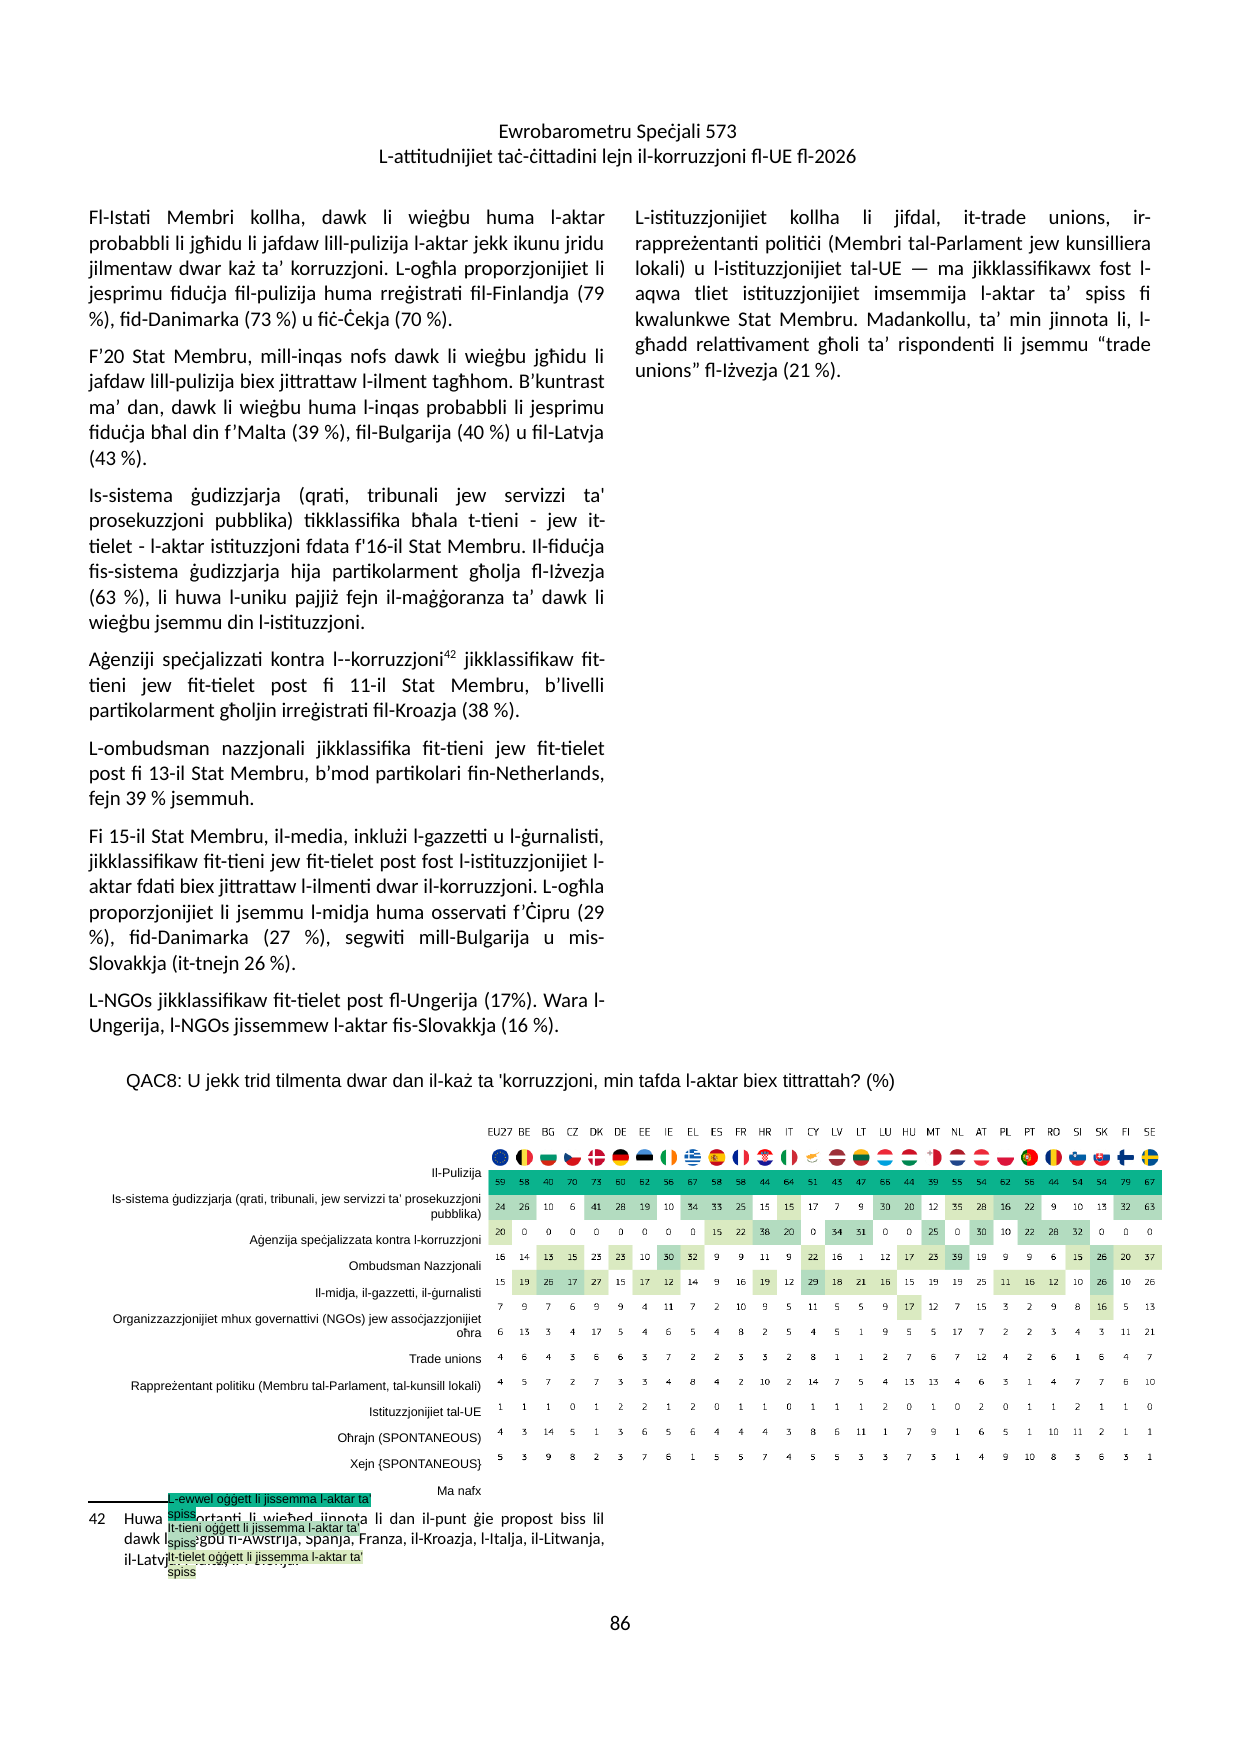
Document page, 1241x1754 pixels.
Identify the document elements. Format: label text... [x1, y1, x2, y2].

text Huwa importanti li wieħed jinnota li dan il-punt ġie propost biss lil dawk li wieġbu fl-Awstrija, Spanja, Franza, il-Kroazja, l-Italja, il-Litwanja, il-Latvja, Malta, il-Polonja. [88, 1508, 605, 1569]
text F’20 Stat Membru, mill-inqas nofs dawk li wieġbu jgħidu li jafdaw lill-pulizija biex jittrattaw l-ilment tagħhom. B’kuntrast ma’ dan, dawk li wieġbu huma l-inqas probabbli li jesprimu fiduċja bħal din f’Malta (39 %), fil-Bulgarija (40 %) u fil-Latvja (43 %). [88, 343, 605, 470]
text Fl-Istati Membri kollha, dawk li wieġbu huma l-aktar probabbli li jgħidu li jafdaw lill-pulizija l-aktar jekk ikunu jridu jilmentaw dwar każ ta’ korruzzjoni. L-ogħla proporzjonijiet li jesprimu fiduċja fil-pulizija huma rreġistrati fil-Finlandja (79 %), fid-Danimarka (73 %) u fiċ-Ċekja (70 %). [88, 204, 605, 331]
text L-NGOs jikklassifikaw fit-tielet post fl-Ungerija (17%). Wara l-Ungerija, l-NGOs jissemmew l-aktar fis-Slovakkja (16 %). [88, 987, 605, 1038]
picture [483, 1119, 1168, 1471]
text Fi 15-il Stat Membru, il-media, inklużi l-gazzetti u l-ġurnalisti, jikklassifikaw fit-tieni jew fit-tielet post fost l-istituzzjonijiet l-aktar fdati biex jittrattaw l-ilmenti dwar il-korruzzjoni. L-ogħla proporzjonijiet li jsemmu l-midja huma osservati f’Ċipru (29 %), fid-Danimarka (27 %), segwiti mill-Bulgarija u mis-Slovakkja (it-tnejn 26 %). [88, 823, 605, 975]
text L-ombudsman nazzjonali jikklassifika fit-tieni jew fit-tielet post fi 13-il Stat Membru, b’mod partikolari fin-Netherlands, fejn 39 % jsemmuh. [88, 735, 605, 811]
text Is-sistema ġudizzjarja (qrati, tribunali jew servizzi ta' prosekuzzjoni pubblika) tikklassifika bħala t-tieni ‑ jew it-tielet ‑ l-aktar istituzzjoni fdata f'16-il Stat Membru. Il-fiduċja fis-sistema ġudizzjarja hija partikolarment għolja fl-Iżvezja (63 %), li huwa l-uniku pajjiż fejn il-maġġoranza ta’ dawk li wieġbu jsemmu din l-istituzzjoni. [88, 482, 605, 635]
text L-istituzzjonijiet kollha li jifdal, it-trade unions, ir-rappreżentanti politiċi (Membri tal-Parlament jew kunsilliera lokali) u l-istituzzjonijiet tal-UE — ma jikklassifikawx fost l-aqwa tliet istituzzjonijiet imsemmija l-aktar ta’ spiss fi kwalunkwe Stat Membru. Madankollu, ta’ min jinnota li, l-għadd relattivament għoli ta’ rispondenti li jsemmu “trade unions” fl-Iżvezja (21 %). [635, 204, 1152, 382]
text Aġenziji speċjalizzati kontra l-‑korruzzjoni jikklassifikaw fit-tieni jew fit-tielet post fi 11-il Stat Membru, b’livelli partikolarment għoljin irreġistrati fil-Kroazja (38 %). [88, 647, 605, 723]
